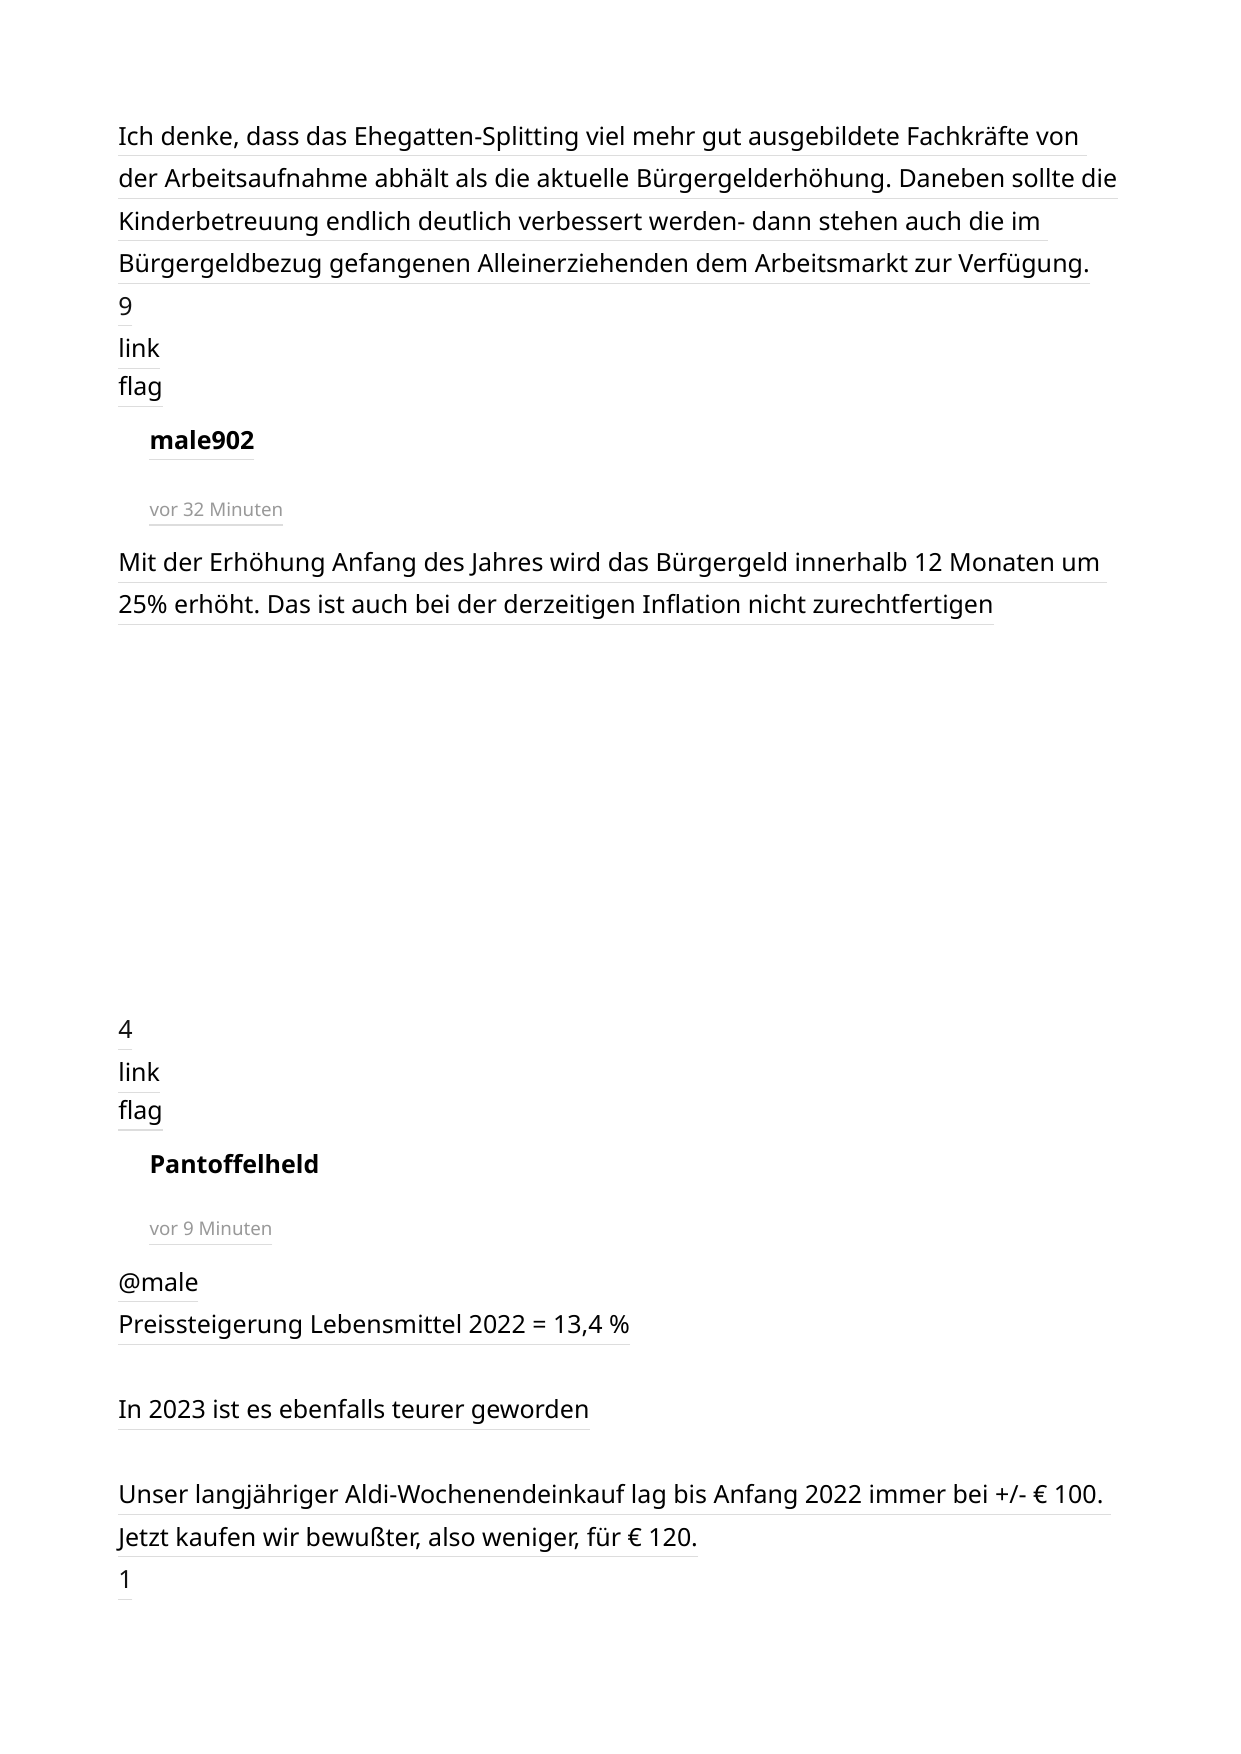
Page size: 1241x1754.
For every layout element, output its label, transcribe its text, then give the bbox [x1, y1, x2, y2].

text 4 [118, 1012, 1122, 1050]
text vor 9 Minuten [149, 1216, 1117, 1245]
text @male Preissteigerung Lebensmittel 2022 = 13,4 % In 2023 ist es ebenfalls teurer geworden Unser langjähriger Aldi-Wochenendeinkauf lag bis Anfang 2022 immer bei +/- € 100. Jetzt kaufen wir bewußter, also weniger, für € 120. [118, 1264, 1122, 1557]
text Ich denke, dass das Ehegatten-Splitting viel mehr gut ausgebildete Fachkräfte von der Arbeitsaufnahme abhält als die aktuelle Bürgergelderhöhung. Daneben sollte die Kinderbetreuung endlich deutlich verbessert werden- dann stehen auch die im Bürgergeldbezug gefangenen Alleinerziehenden dem Arbeitsmarkt zur Verfügung. [118, 118, 1122, 284]
text Pantoffelheld [149, 1146, 1122, 1180]
text flag [118, 1093, 1122, 1131]
text link [118, 331, 1122, 369]
text 1 [118, 1562, 1122, 1600]
text 9 [118, 288, 1122, 326]
text flag [118, 369, 1122, 407]
text link [118, 1054, 1122, 1093]
text male902 [149, 422, 1122, 460]
text Mit der Erhöhung Anfang des Jahres wird das Bürgergeld innerhalb 12 Monaten um 25% erhöht. Das ist auch bei der derzeitigen Inflation nicht zurechtfertigen [118, 544, 1122, 1008]
text vor 32 Minuten [149, 496, 1117, 526]
